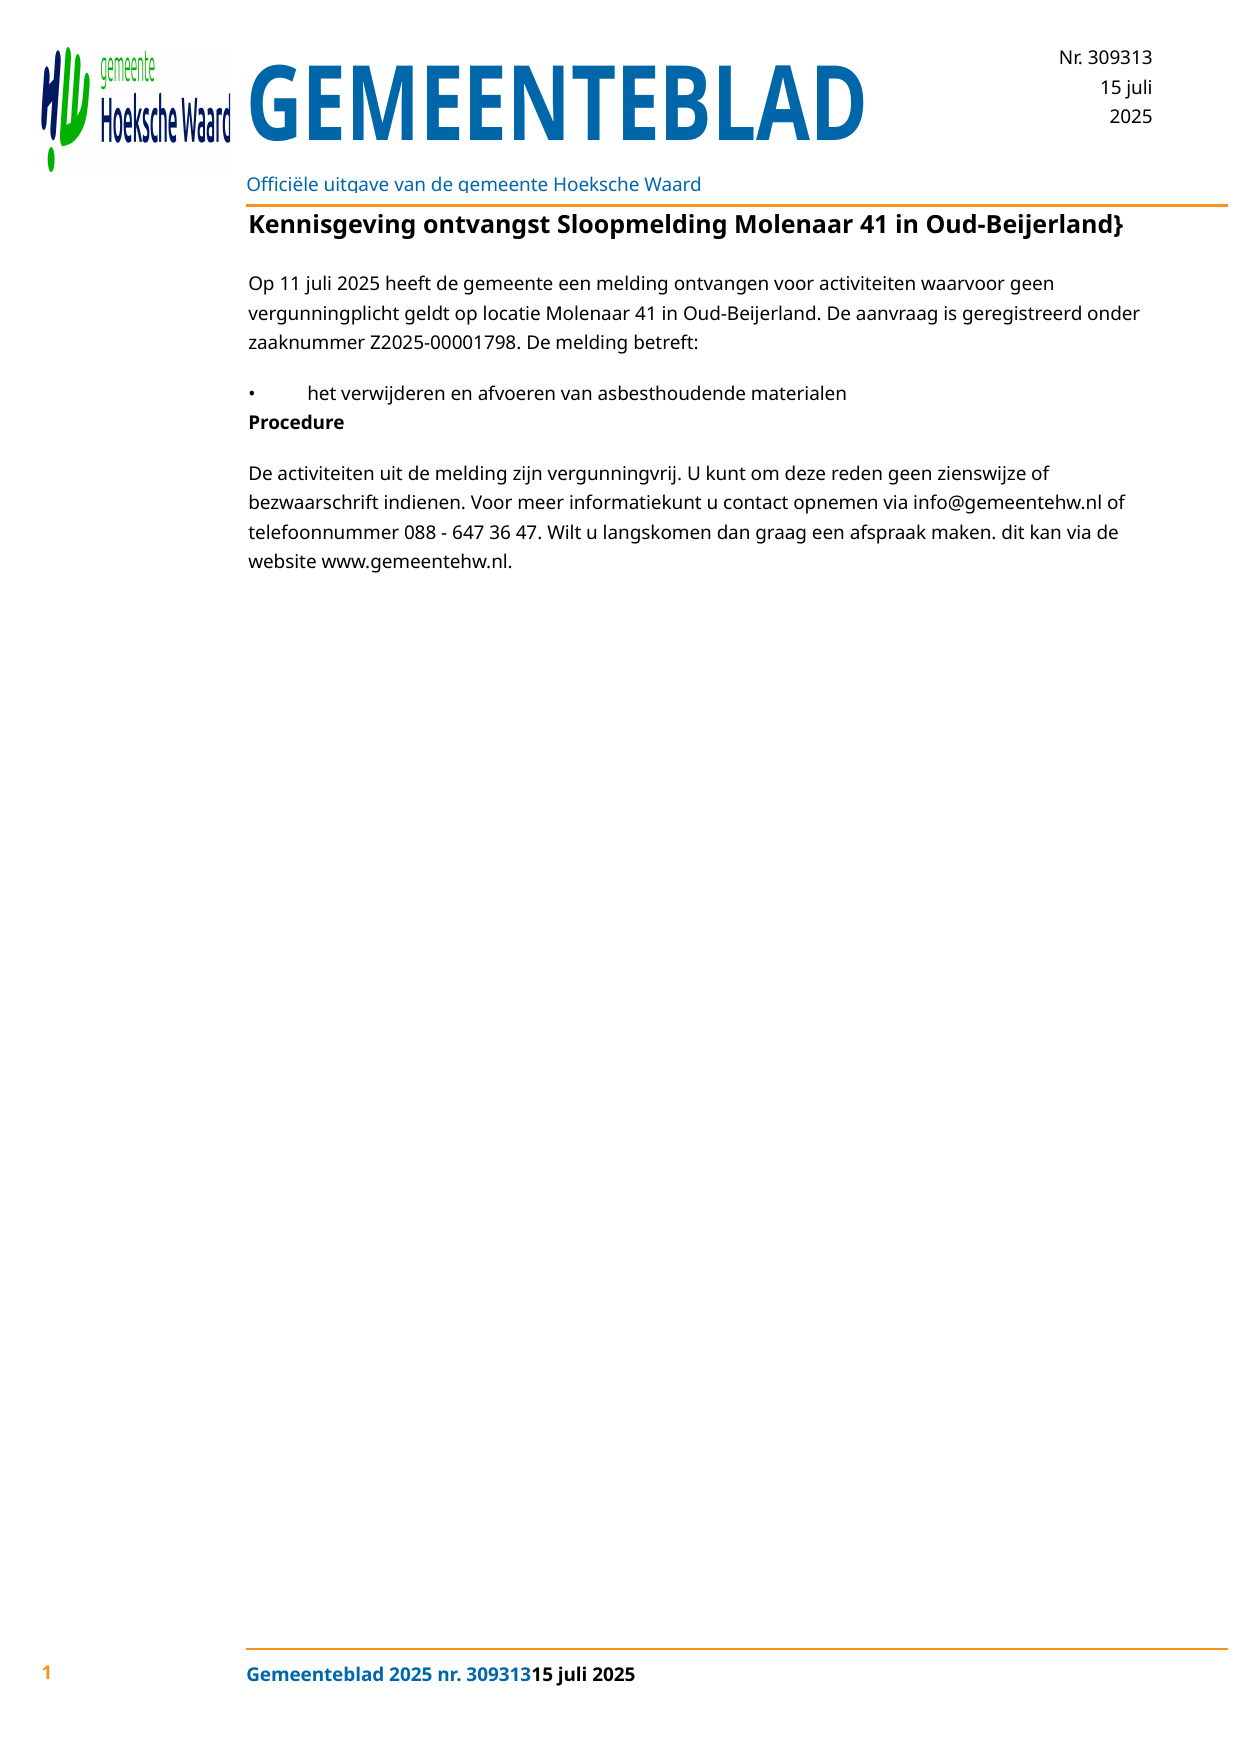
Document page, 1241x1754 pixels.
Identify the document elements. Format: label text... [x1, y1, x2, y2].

picture [41, 47, 231, 172]
text De activiteiten uit de melding zijn vergunningvrij. U kunt om deze reden geen zienswijze of bezwaarschrift indienen. Voor meer informatiekunt u contact opnemen via info@gemeentehw.nl of telefoonnummer 088 - 647 36 47. Wilt u langskomen dan graag een afspraak maken. dit kan via de website www.gemeentehw.nl. [248, 460, 1152, 574]
text Kennisgeving ontvangst Sloopmelding Molenaar 41 in Oud-Beijerland} [248, 207, 1152, 241]
text Procedure [248, 409, 1152, 435]
list het verwijderen en afvoeren van asbesthoudende materialen [248, 380, 1152, 406]
text Op 11 juli 2025 heeft de gemeente een melding ontvangen voor activiteiten waarvoor geen vergunningplicht geldt op locatie Molenaar 41 in Oud-Beijerland. De aanvraag is geregistreerd onder zaaknummer Z2025-00001798. De melding betreft: [248, 270, 1152, 355]
